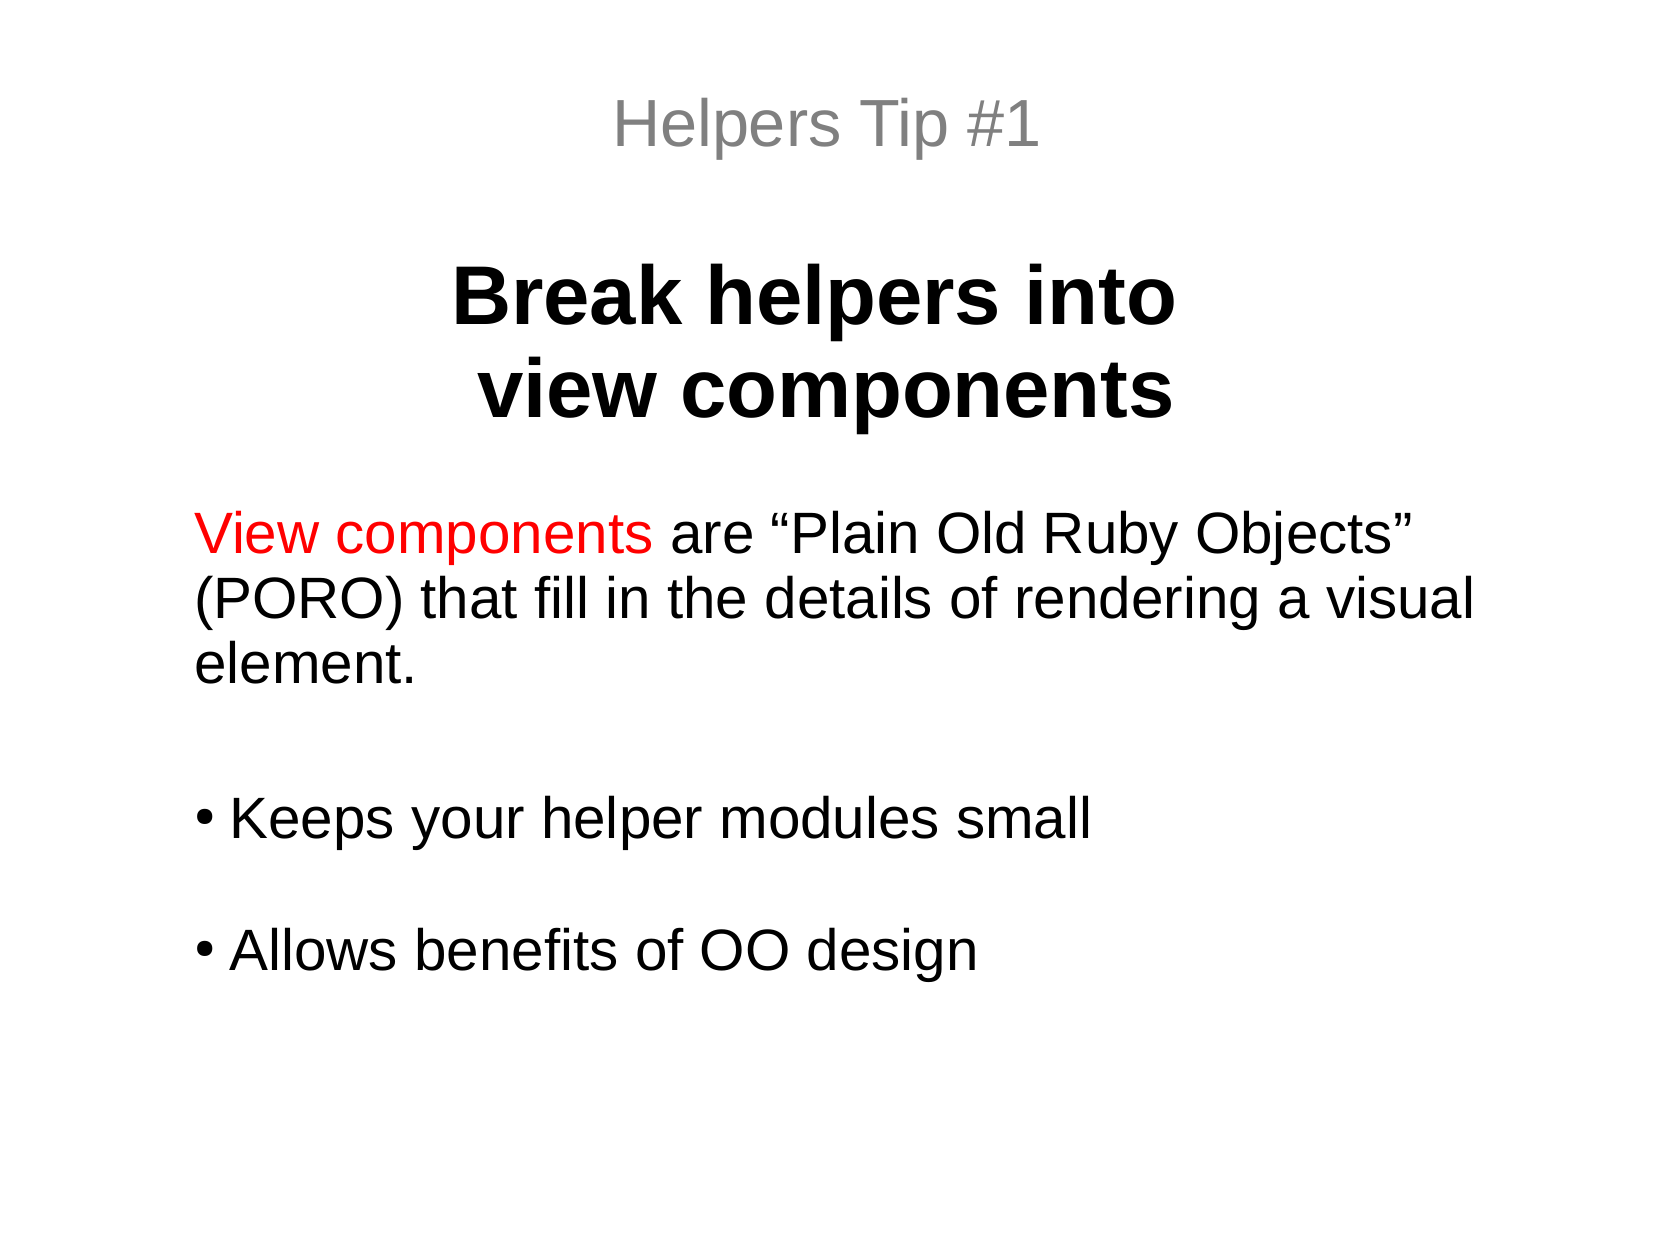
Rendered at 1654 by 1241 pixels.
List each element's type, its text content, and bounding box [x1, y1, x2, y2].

title Helpers Tip #1 [82, 20, 1571, 228]
text_box Break helpers into view components View components are “Plain Old Ruby Objects” (PORO) that fill in the details of rendering a visual element. Keeps your helper modules small Allows benefits of OO design [35, 248, 1617, 1241]
